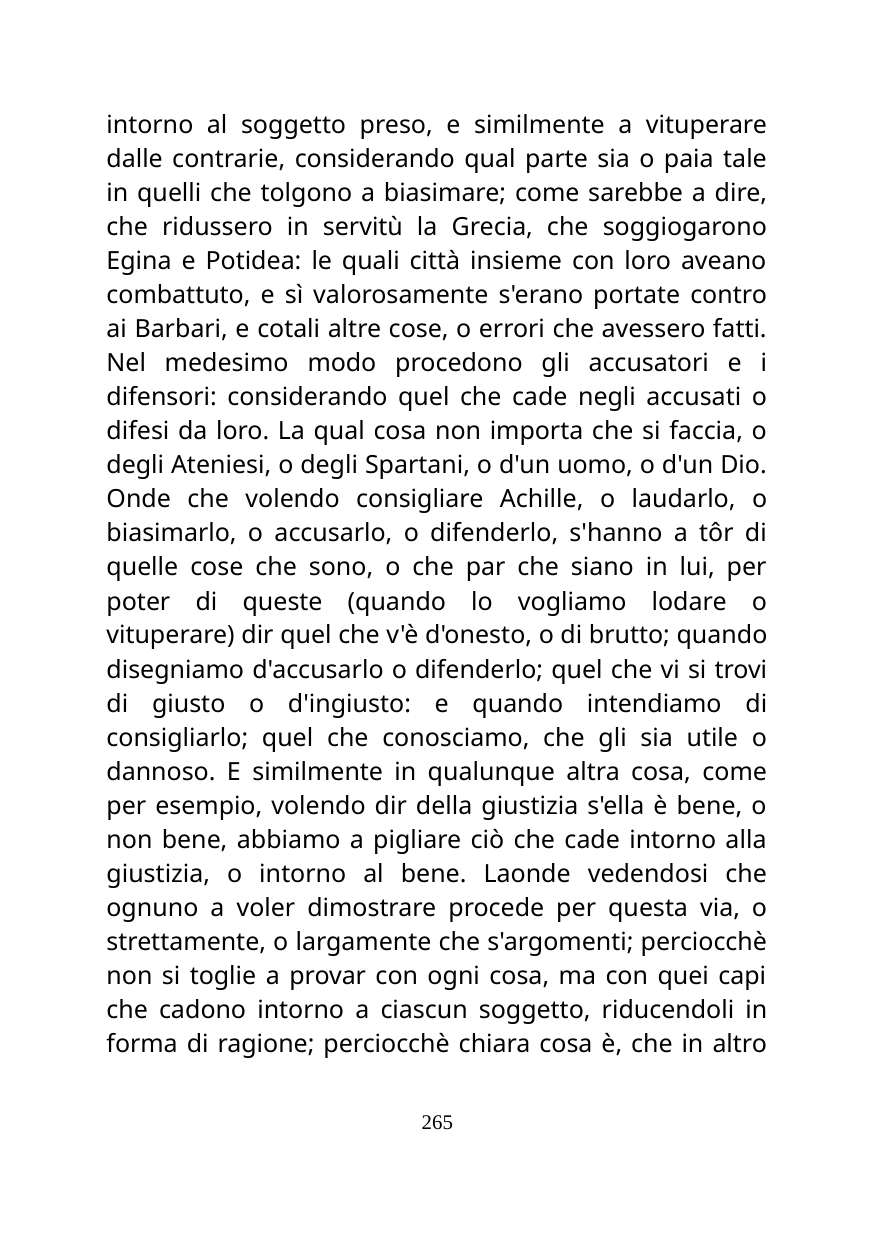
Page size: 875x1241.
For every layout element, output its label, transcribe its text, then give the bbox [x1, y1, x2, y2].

text intorno al soggetto preso, e similmente a vituperare dalle contrarie, considerando qual parte sia o paia tale in quelli che tolgono a biasimare; come sarebbe a dire, che ridussero in servitù la Grecia, che soggiogarono Egina e Potidea: le quali città insieme con loro aveano combattuto, e sì valorosamente s'erano portate contro ai Barbari, e cotali altre cose, o errori che avessero fatti. Nel medesimo modo procedono gli accusatori e i difensori: considerando quel che cade negli accusati o difesi da loro. La qual cosa non importa che si faccia, o degli Ateniesi, o degli Spartani, o d'un uomo, o d'un Dio. Onde che volendo consigliare Achille, o laudarlo, o biasimarlo, o accusarlo, o difenderlo, s'hanno a tôr di quelle cose che sono, o che par che siano in lui, per poter di queste (quando lo vogliamo lodare o vituperare) dir quel che v'è d'onesto, o di brutto; quando disegniamo d'accusarlo o difenderlo; quel che vi si trovi di giusto o d'ingiusto: e quando intendiamo di consigliarlo; quel che conosciamo, che gli sia utile o dannoso. E similmente in qualunque altra cosa, come per esempio, volendo dir della giustizia s'ella è bene, o non bene, abbiamo a pigliare ciò che cade intorno alla giustizia, o intorno al bene. Laonde vedendosi che ognuno a voler dimostrare procede per questa via, o strettamente, o largamente che s'argomenti; perciocchè non si toglie a provar con ogni cosa, ma con quei capi che cadono intorno a ciascun soggetto, riducendoli in forma di ragione; perciocchè chiara cosa è, che in altro [106, 106, 768, 1060]
